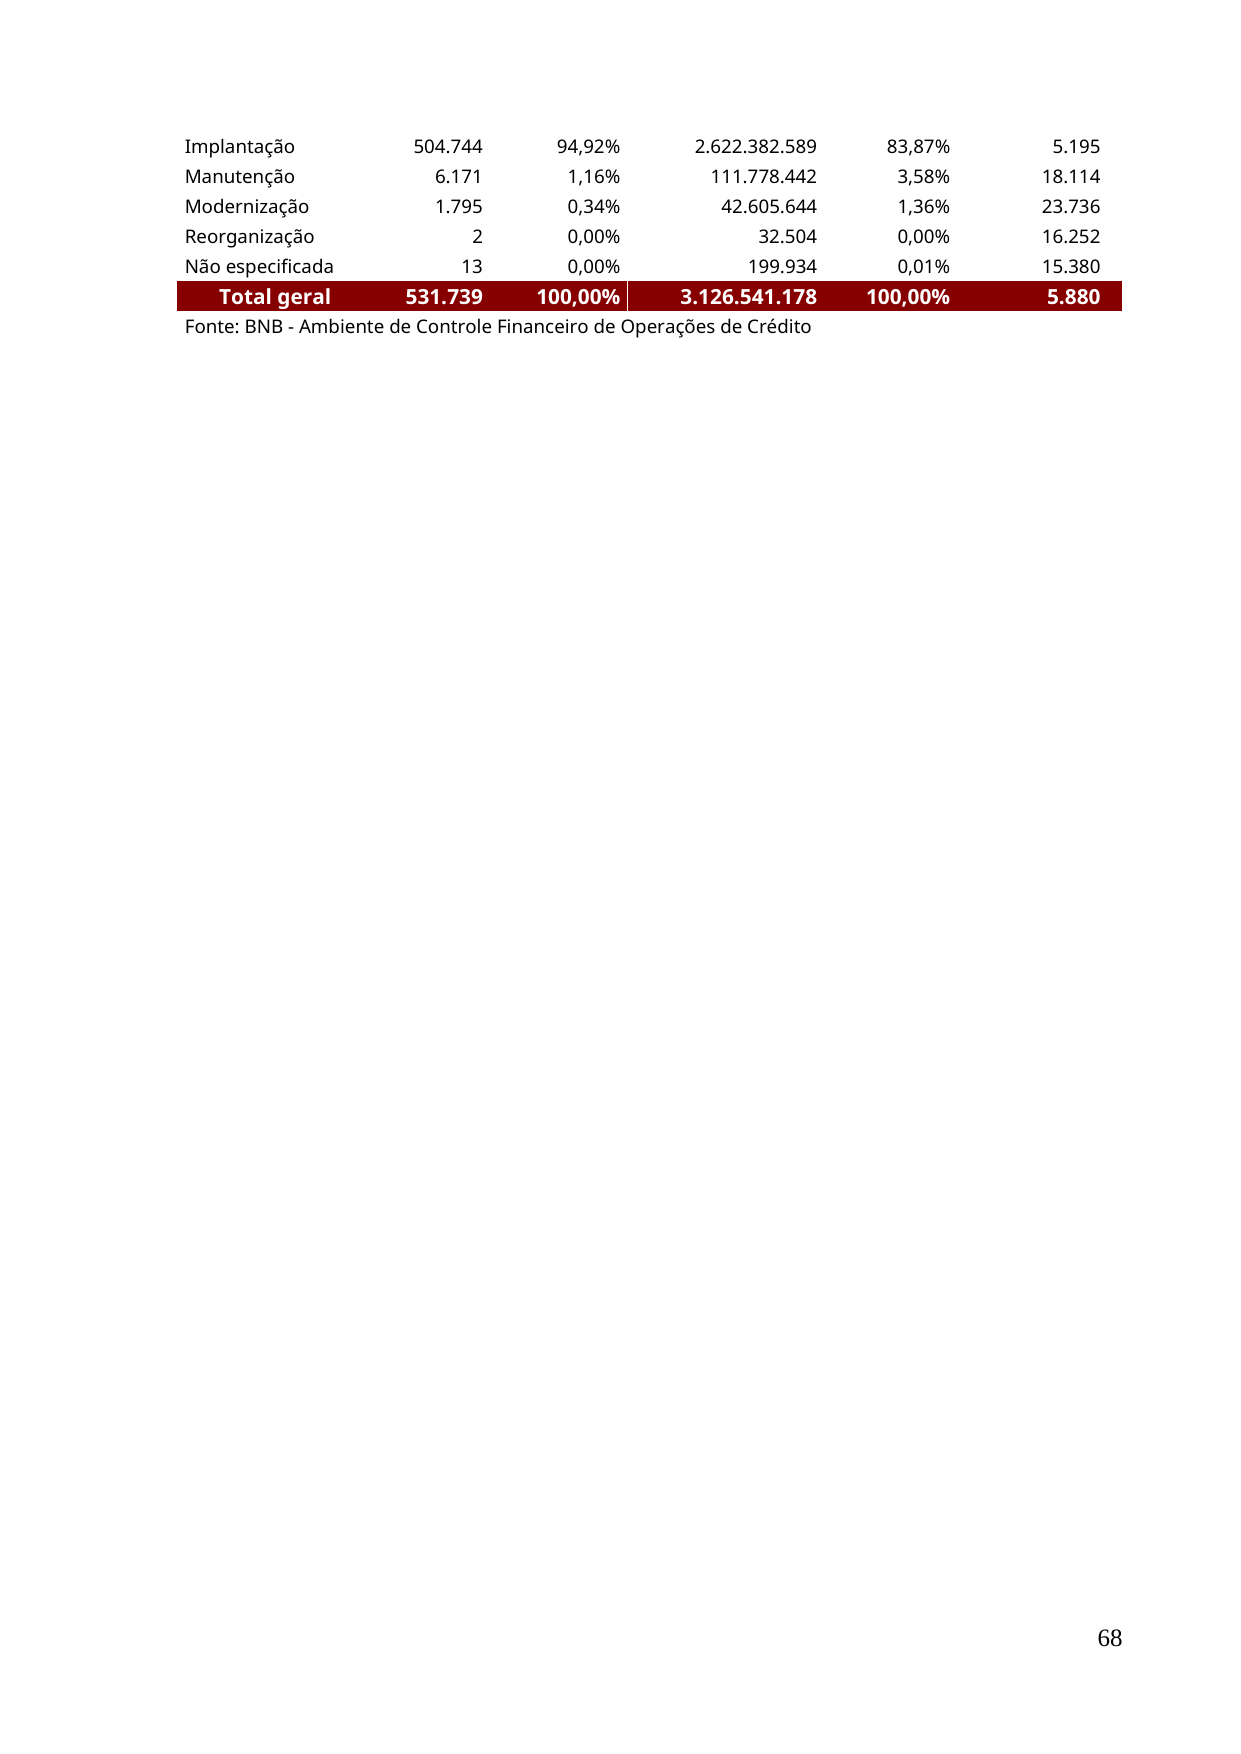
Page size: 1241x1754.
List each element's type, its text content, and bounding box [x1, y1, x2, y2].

table_cell 504.744 [373, 131, 490, 161]
table_cell 15.380 [957, 251, 1122, 281]
table_cell 111.778.442 [628, 161, 824, 191]
table_cell 6.171 [373, 161, 490, 191]
table_cell 1,36% [824, 191, 957, 221]
table_cell Total geral [177, 281, 373, 311]
table_cell 94,92% [490, 131, 627, 161]
table_cell 2 [373, 221, 490, 251]
table_cell Implantação [177, 131, 373, 161]
table_cell 0,00% [490, 251, 627, 281]
table_cell 100,00% [824, 281, 957, 311]
table_cell 100,00% [490, 281, 627, 311]
table_cell 0,00% [824, 221, 957, 251]
table_cell 0,00% [490, 221, 627, 251]
table_cell Fonte: BNB - Ambiente de Controle Financeiro de Operações de Crédito [177, 311, 1122, 341]
table_cell 16.252 [957, 221, 1122, 251]
table_cell Reorganização [177, 221, 373, 251]
table_cell Manutenção [177, 161, 373, 191]
table_cell 42.605.644 [628, 191, 824, 221]
table_cell 0,34% [490, 191, 627, 221]
table_cell 18.114 [957, 161, 1122, 191]
table_cell 531.739 [373, 281, 490, 311]
table_cell 3,58% [824, 161, 957, 191]
table_cell 2.622.382.589 [628, 131, 824, 161]
table_cell 199.934 [628, 251, 824, 281]
table_cell Não especificada [177, 251, 373, 281]
table_cell 32.504 [628, 221, 824, 251]
table_cell 13 [373, 251, 490, 281]
table_cell 83,87% [824, 131, 957, 161]
table_cell 1,16% [490, 161, 627, 191]
table_cell 3.126.541.178 [628, 281, 824, 311]
table_cell 23.736 [957, 191, 1122, 221]
table_cell 5.195 [957, 131, 1122, 161]
table_cell Modernização [177, 191, 373, 221]
table_cell 1.795 [373, 191, 490, 221]
table_cell 0,01% [824, 251, 957, 281]
table_cell 5.880 [957, 281, 1122, 311]
